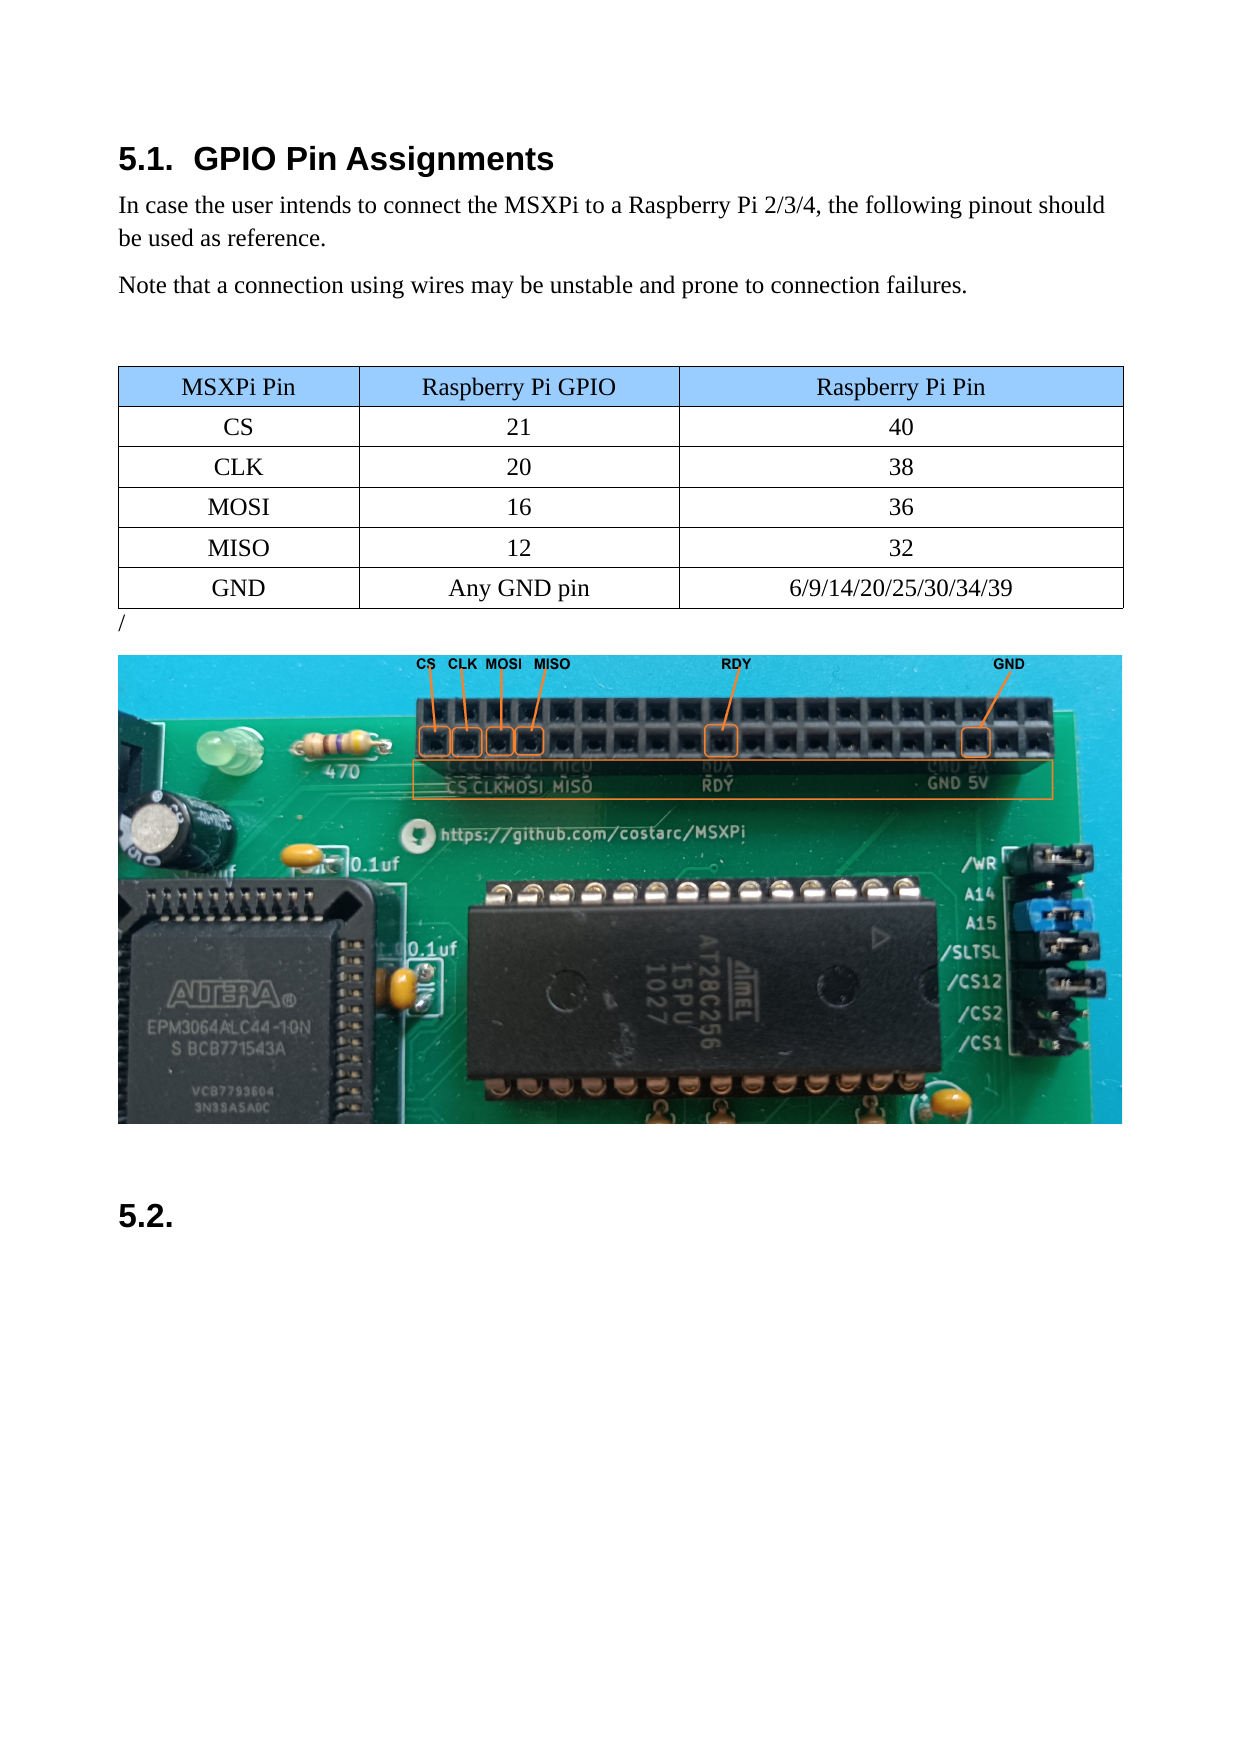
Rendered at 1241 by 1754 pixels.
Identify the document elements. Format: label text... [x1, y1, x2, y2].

table_header Raspberry Pi GPIO [360, 367, 679, 406]
table_cell 36 [680, 488, 1123, 527]
text In case the user intends to connect the MSXPi to a Raspberry Pi 2/3/4, the following pinout should be used as reference. [118, 190, 1122, 252]
table_cell 20 [360, 447, 679, 487]
table_cell MISO [119, 528, 359, 567]
text / [118, 609, 1122, 636]
table_cell 21 [360, 407, 679, 446]
table_cell GND [119, 568, 359, 608]
table_cell 16 [360, 488, 679, 527]
table_cell 38 [680, 447, 1123, 487]
table_cell 32 [680, 528, 1123, 567]
picture [118, 655, 1123, 1124]
table_cell 40 [680, 407, 1123, 446]
table_cell 6/9/14/20/25/30/34/39 [680, 568, 1123, 608]
table_cell CS [119, 407, 359, 446]
table_cell 12 [360, 528, 679, 567]
table_cell Any GND pin [360, 568, 679, 608]
table_header MSXPi Pin [119, 367, 359, 406]
table_cell CLK [119, 447, 359, 487]
table_header Raspberry Pi Pin [680, 367, 1123, 406]
subtitle GPIO Pin Assignments [118, 139, 1122, 177]
text Note that a connection using wires may be unstable and prone to connection failures. [118, 271, 1122, 299]
table_cell MOSI [119, 488, 359, 527]
